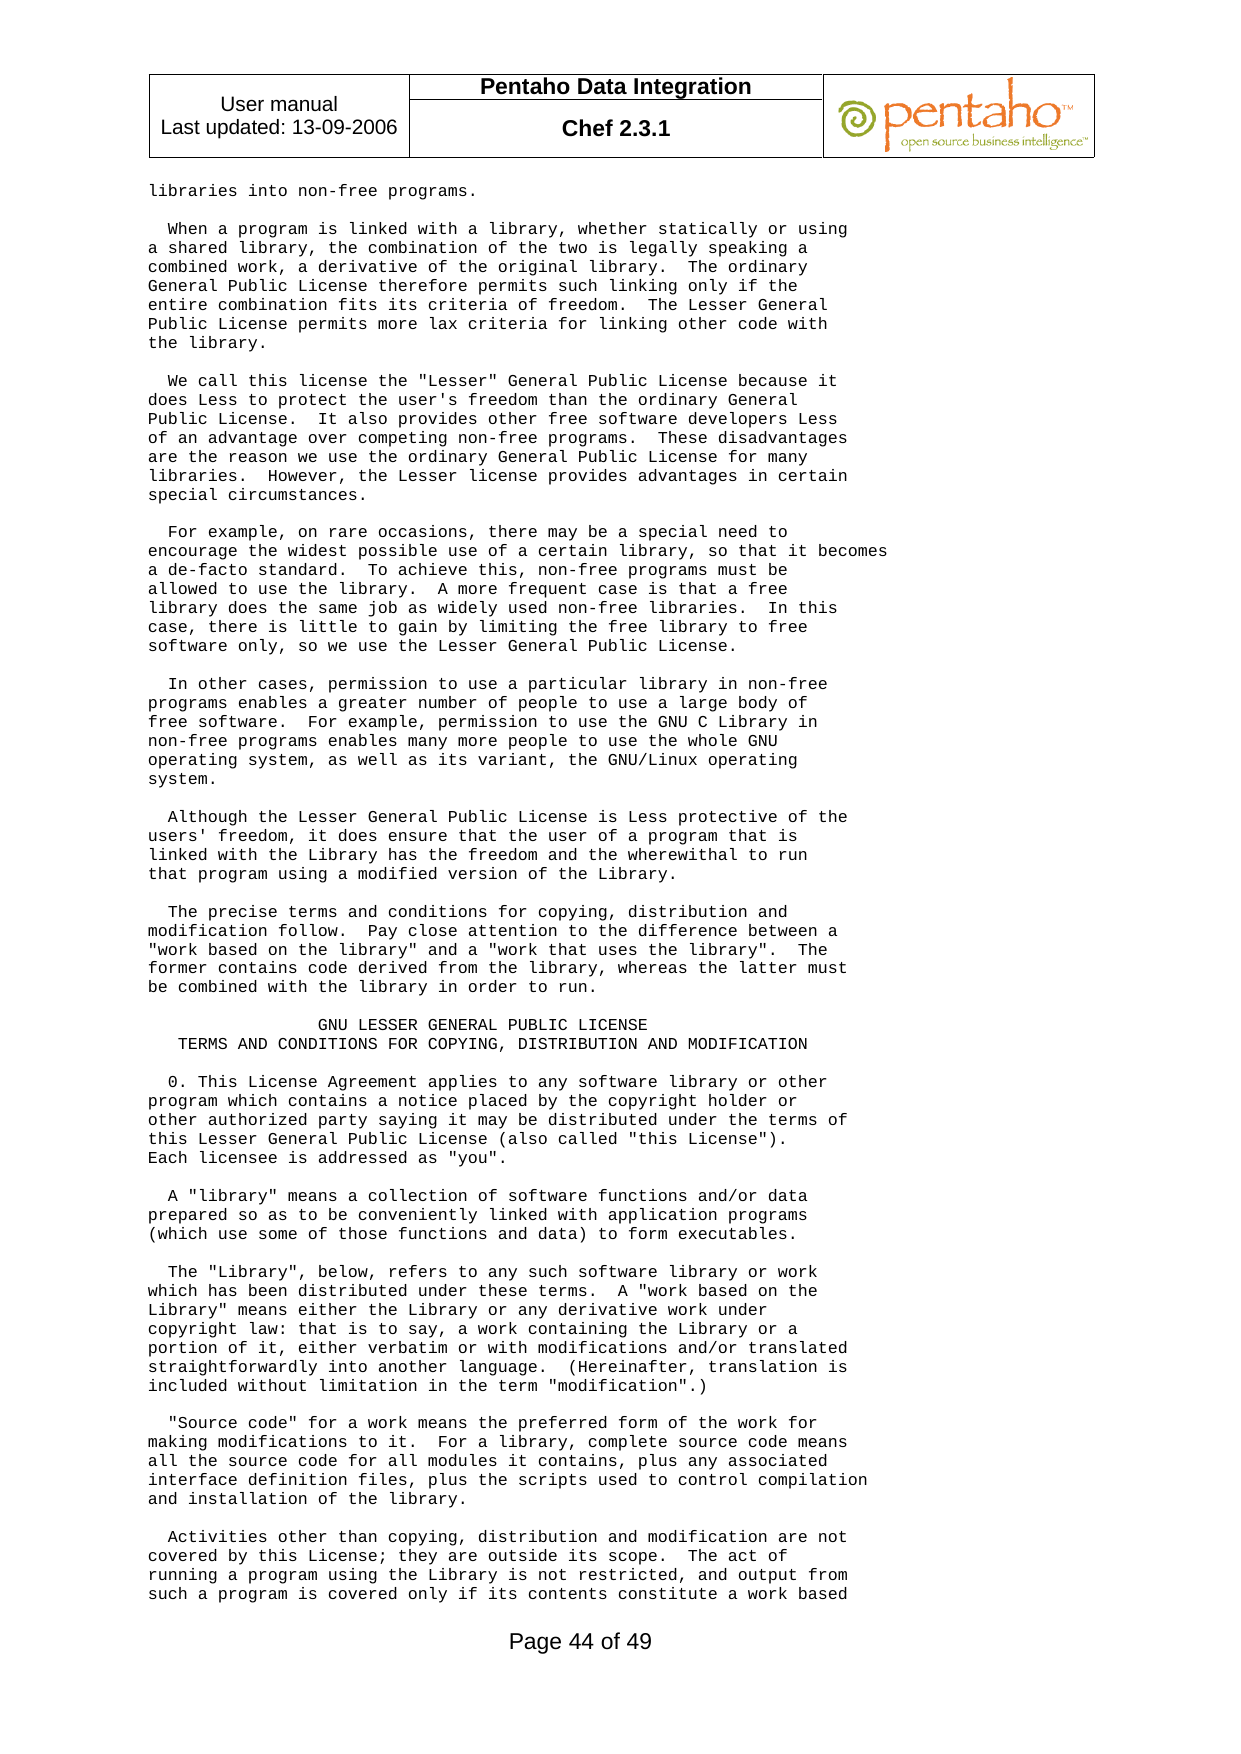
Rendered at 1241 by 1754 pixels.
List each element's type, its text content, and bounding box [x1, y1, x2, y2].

text libraries into non-free programs. When a program is linked with a library, whether statically or using a shared library, the combination of the two is legally speaking a combined work, a derivative of the original library. The ordinary General Public License therefore permits such linking only if the entire combination fits its criteria of freedom. The Lesser General Public License permits more lax criteria for linking other code with the library. We call this license the "Lesser" General Public License because it does Less to protect the user's freedom than the ordinary General Public License. It also provides other free software developers Less of an advantage over competing non-free programs. These disadvantages are the reason we use the ordinary General Public License for many libraries. However, the Lesser license provides advantages in certain special circumstances. For example, on rare occasions, there may be a special need to encourage the widest possible use of a certain library, so that it becomes a de-facto standard. To achieve this, non-free programs must be allowed to use the library. A more frequent case is that a free library does the same job as widely used non-free libraries. In this case, there is little to gain by limiting the free library to free software only, so we use the Lesser General Public License. In other cases, permission to use a particular library in non-free programs enables a greater number of people to use a large body of free software. For example, permission to use the GNU C Library in non-free programs enables many more people to use the whole GNU operating system, as well as its variant, the GNU/Linux operating system. Although the Lesser General Public License is Less protective of the users' freedom, it does ensure that the user of a program that is linked with the Library has the freedom and the wherewithal to run that program using a modified version of the Library. The precise terms and conditions for copying, distribution and modification follow. Pay close attention to the difference between a "work based on the library" and a "work that uses the library". The former contains code derived from the library, whereas the latter must be combined with the library in order to run. GNU LESSER GENERAL PUBLIC LICENSE TERMS AND CONDITIONS FOR COPYING, DISTRIBUTION AND MODIFICATION 0. This License Agreement applies to any software library or other program which contains a notice placed by the copyright holder or other authorized party saying it may be distributed under the terms of this Lesser General Public License (also called "this License"). Each licensee is addressed as "you". A "library" means a collection of software functions and/or data prepared so as to be conveniently linked with application programs (which use some of those functions and data) to form executables. The "Library", below, refers to any such software library or work which has been distributed under these terms. A "work based on the Library" means either the Library or any derivative work under copyright law: that is to say, a work containing the Library or a portion of it, either verbatim or with modifications and/or translated straightforwardly into another language. (Hereinafter, translation is included without limitation in the term "modification".) "Source code" for a work means the preferred form of the work for making modifications to it. For a library, complete source code means all the source code for all modules it contains, plus any associated interface definition files, plus the scripts used to control compilation and installation of the library. Activities other than copying, distribution and modification are not covered by this License; they are outside its scope. The act of running a program using the Library is not restricted, and output from such a program is covered only if its contents constitute a work based [148, 183, 1092, 1604]
